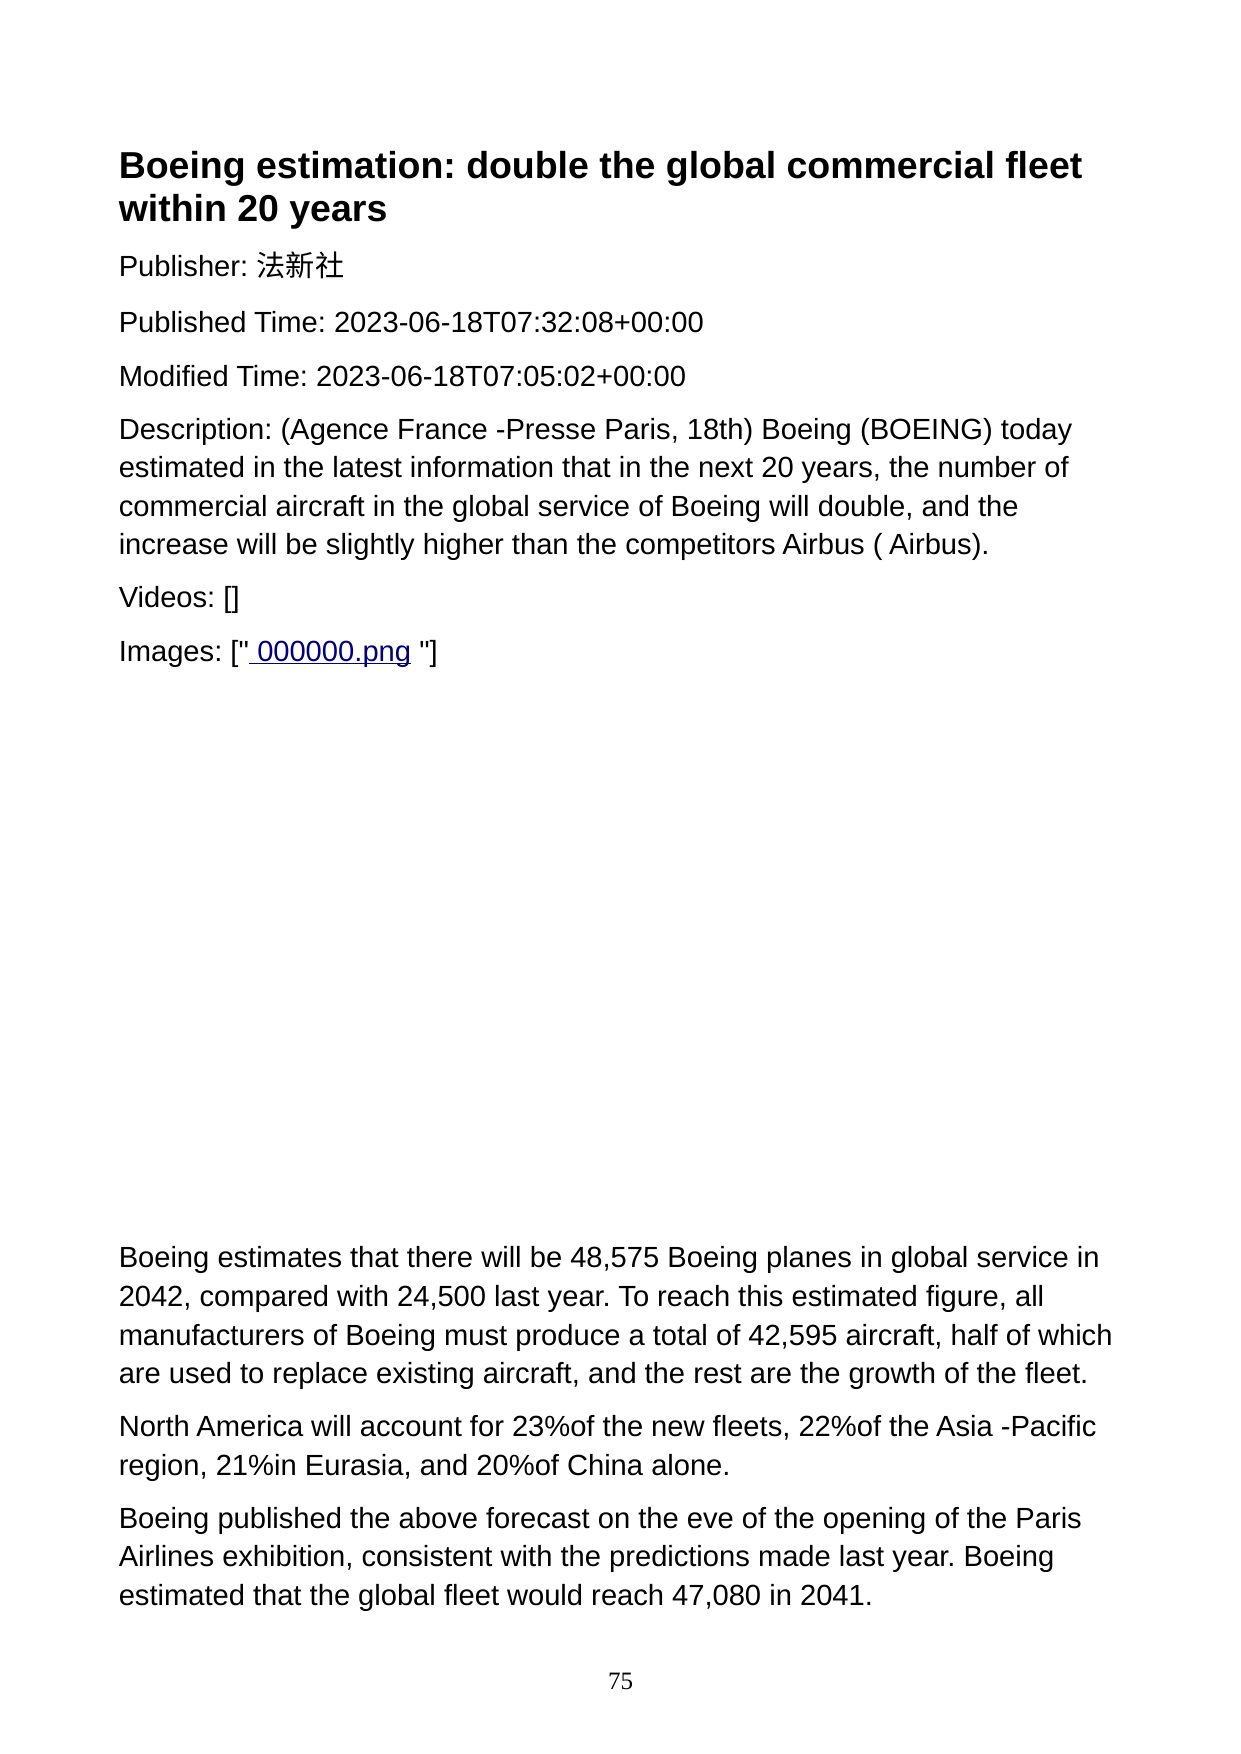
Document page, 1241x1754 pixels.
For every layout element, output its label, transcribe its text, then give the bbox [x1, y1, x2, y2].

text Boeing published the above forecast on the eve of the opening of the Paris Airlines exhibition, consistent with the predictions made last year. Boeing estimated that the global fleet would reach 47,080 in 2041. [118, 1501, 1122, 1612]
text Images: [" 000000.png "] [118, 633, 1122, 667]
text Modified Time: 2023-06-18T07:05:02+00:00 [118, 358, 1122, 392]
text Videos: [] [118, 580, 1122, 614]
text Description: (Agence France -Presse Paris, 18th) Boeing (BOEING) today estimated in the latest information that in the next 20 years, the number of commercial aircraft in the global service of Boeing will double, and the increase will be slightly higher than the competitors Airbus ( Airbus). [118, 412, 1122, 561]
text Published Time: 2023-06-18T07:32:08+00:00 [118, 305, 1122, 339]
text Publisher: 法新社 [118, 242, 1122, 284]
text North America will account for 23%of the new fleets, 22%of the Asia -Pacific region, 21%in Eurasia, and 20%of China alone. [118, 1409, 1122, 1481]
text Boeing estimates that there will be 48,575 Boeing planes in global service in 2042, compared with 24,500 last year. To reach this estimated figure, all manufacturers of Boeing must produce a total of 42,595 aircraft, half of which are used to replace existing aircraft, and the rest are the growth of the fleet. [118, 687, 1122, 1390]
subtitle Boeing estimation: double the global commercial fleet within 20 years [118, 143, 1122, 230]
